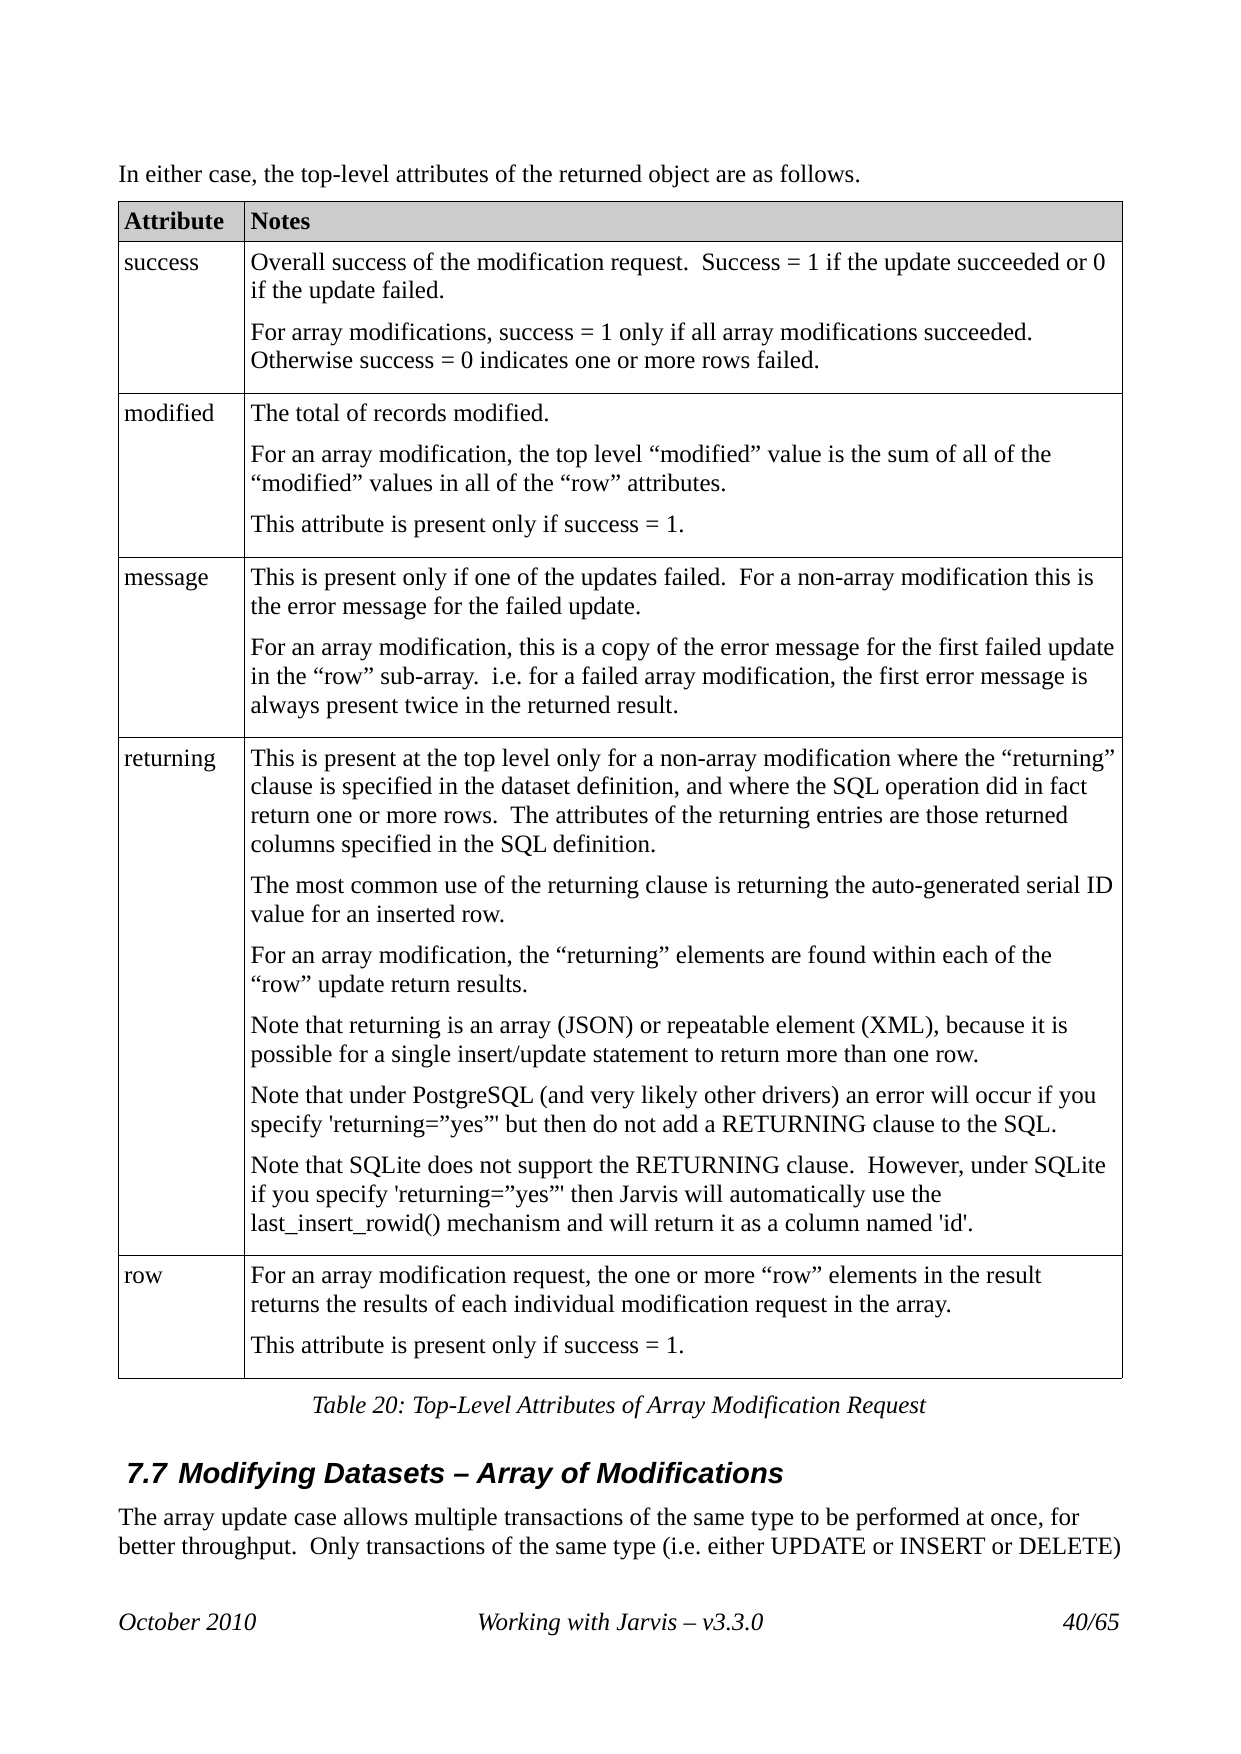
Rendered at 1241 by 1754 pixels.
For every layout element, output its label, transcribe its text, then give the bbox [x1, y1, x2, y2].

table_cell returning [119, 738, 244, 1255]
table_cell success [119, 242, 244, 392]
table_cell This is present only if one of the updates failed. For a non-array modification this is the error message for the failed update. For an array modification, this is a copy of the error message for the first failed update in the “row” sub-array. i.e. for a failed array modification, the first error message is always present twice in the returned result. [245, 558, 1122, 737]
text Table 20: Top-Level Attributes of Array Modification Request [118, 1390, 1122, 1419]
table_cell The total of records modified. For an array modification, the top level “modified” value is the sum of all of the “modified” values in all of the “row” attributes. This attribute is present only if success = 1. [245, 394, 1122, 557]
text The array update case allows multiple transactions of the same type to be performed at once, for better throughput. Only transactions of the same type (i.e. either UPDATE or INSERT or DELETE) [118, 1502, 1122, 1560]
table_cell Overall success of the modification request. Success = 1 if the update succeeded or 0 if the update failed. For array modifications, success = 1 only if all array modifications succeeded. Otherwise success = 0 indicates one or more rows failed. [245, 242, 1122, 392]
subtitle Modifying Datasets – Array of Modifications [118, 1456, 1122, 1490]
table_cell row [119, 1256, 244, 1377]
table_cell This is present at the top level only for a non-array modification where the “returning” clause is specified in the dataset definition, and where the SQL operation did in fact return one or more rows. The attributes of the returning entries are those returned columns specified in the SQL definition. The most common use of the returning clause is returning the auto-generated serial ID value for an inserted row. For an array modification, the “returning” elements are found within each of the “row” update return results. Note that returning is an array (JSON) or repeatable element (XML), because it is possible for a single insert/update statement to return more than one row. Note that under PostgreSQL (and very likely other drivers) an error will occur if you specify 'returning=”yes”' but then do not add a RETURNING clause to the SQL. Note that SQLite does not support the RETURNING clause. However, under SQLite if you specify 'returning=”yes”' then Jarvis will automatically use the last_insert_rowid() mechanism and will return it as a column named 'id'. [245, 738, 1122, 1255]
text In either case, the top-level attributes of the returned object are as follows. [118, 159, 1122, 188]
table_cell modified [119, 394, 244, 557]
table_header Attribute [119, 202, 244, 241]
table_cell For an array modification request, the one or more “row” elements in the result returns the results of each individual modification request in the array. This attribute is present only if success = 1. [245, 1256, 1122, 1377]
table_cell message [119, 558, 244, 737]
table_header Notes [245, 202, 1122, 241]
